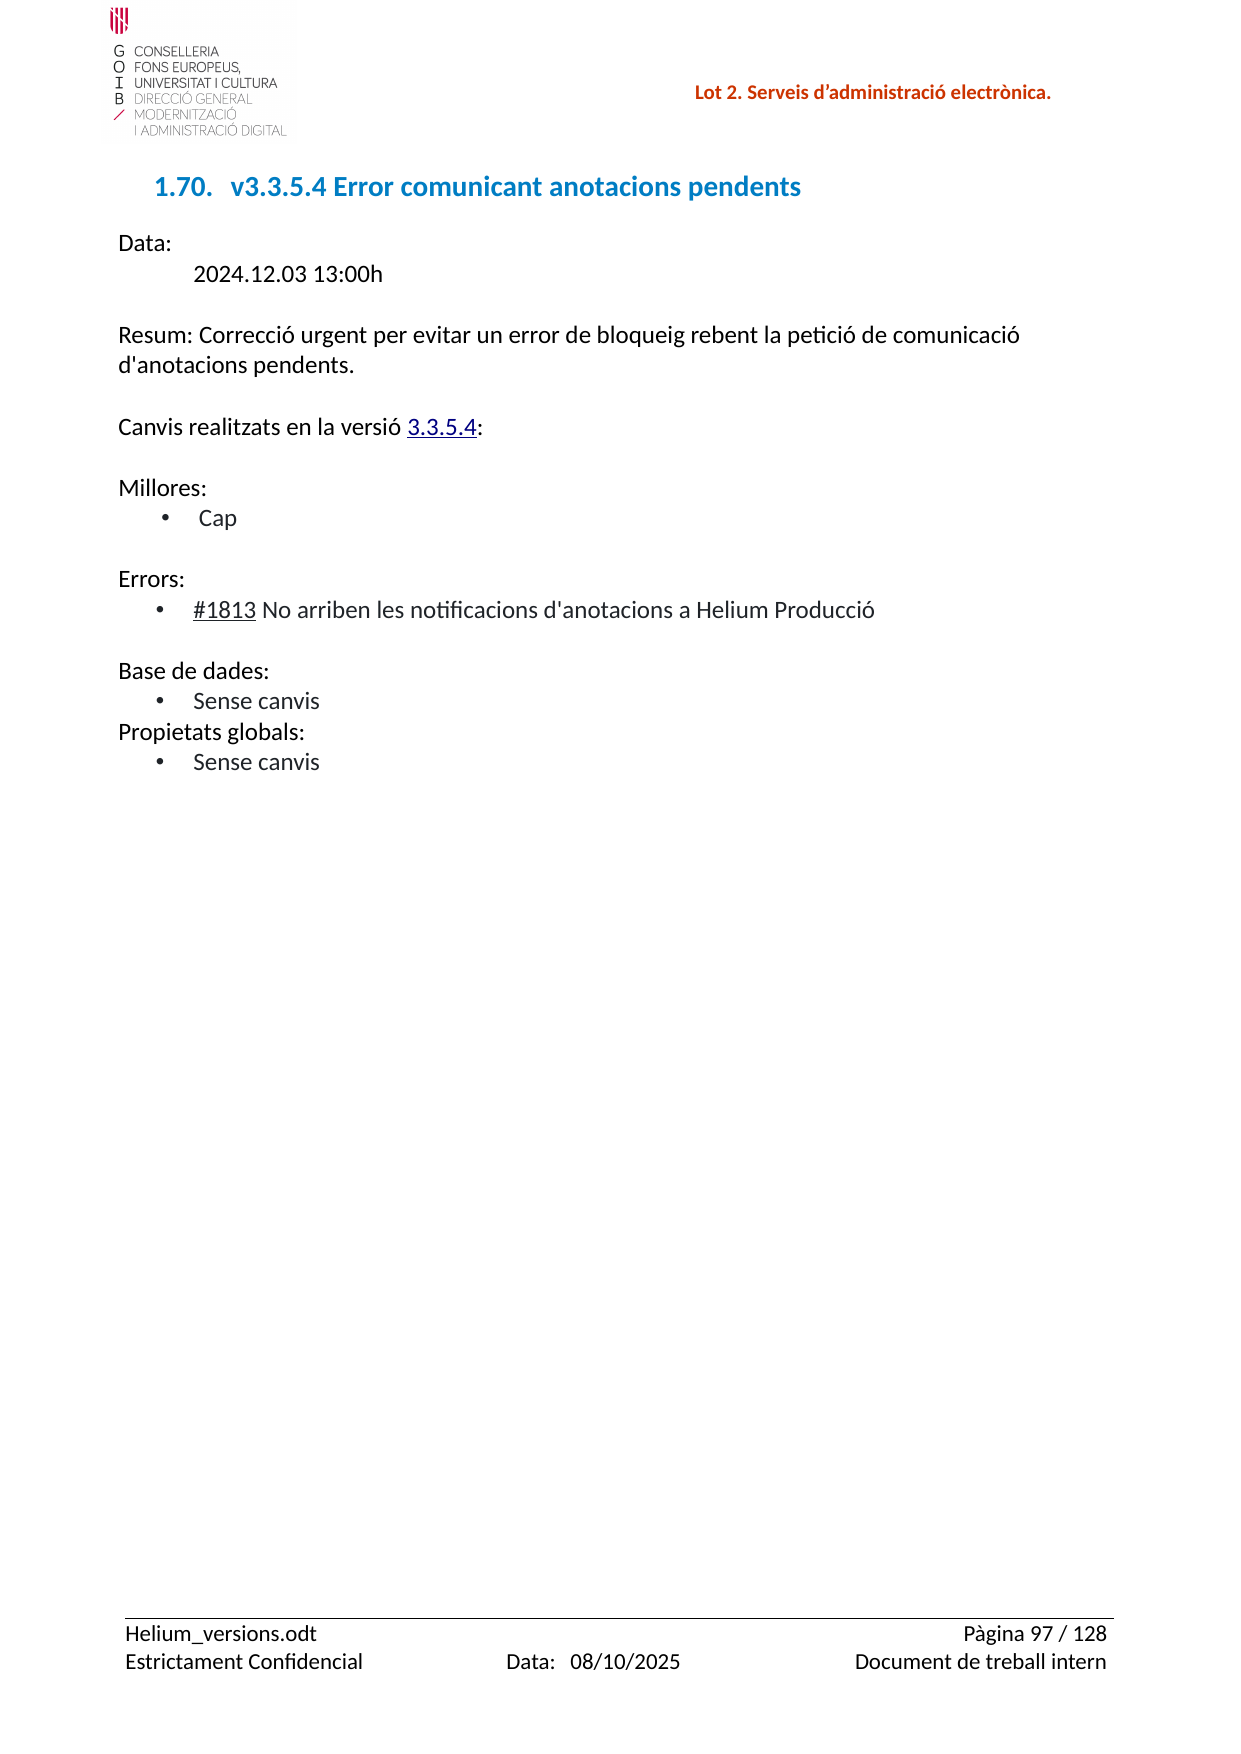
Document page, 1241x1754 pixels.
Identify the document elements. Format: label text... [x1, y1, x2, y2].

text Errors: [118, 563, 1122, 594]
text Propietats globals: [118, 716, 1122, 746]
subtitle v3.3.5.4 Error comunicant anotacions pendents [153, 168, 1122, 204]
text Resum: Correcció urgent per evitar un error de bloqueig rebent la petició de comunicació d'anotacions pendents. [118, 319, 1122, 380]
list Sense canvis [156, 685, 1122, 716]
text Millores: [118, 472, 1122, 502]
text Base de dades: [118, 655, 1122, 685]
picture [100, 0, 297, 144]
list #1813 No arriben les notificacions d'anotacions a Helium Producció [156, 594, 1122, 624]
text Data: [118, 228, 1122, 258]
text Canvis realitzats en la versió 3.3.5.4: [118, 411, 1122, 441]
list Sense canvis [156, 746, 1122, 777]
text 2024.12.03 13:00h [118, 258, 1122, 289]
list Cap [161, 502, 1122, 533]
